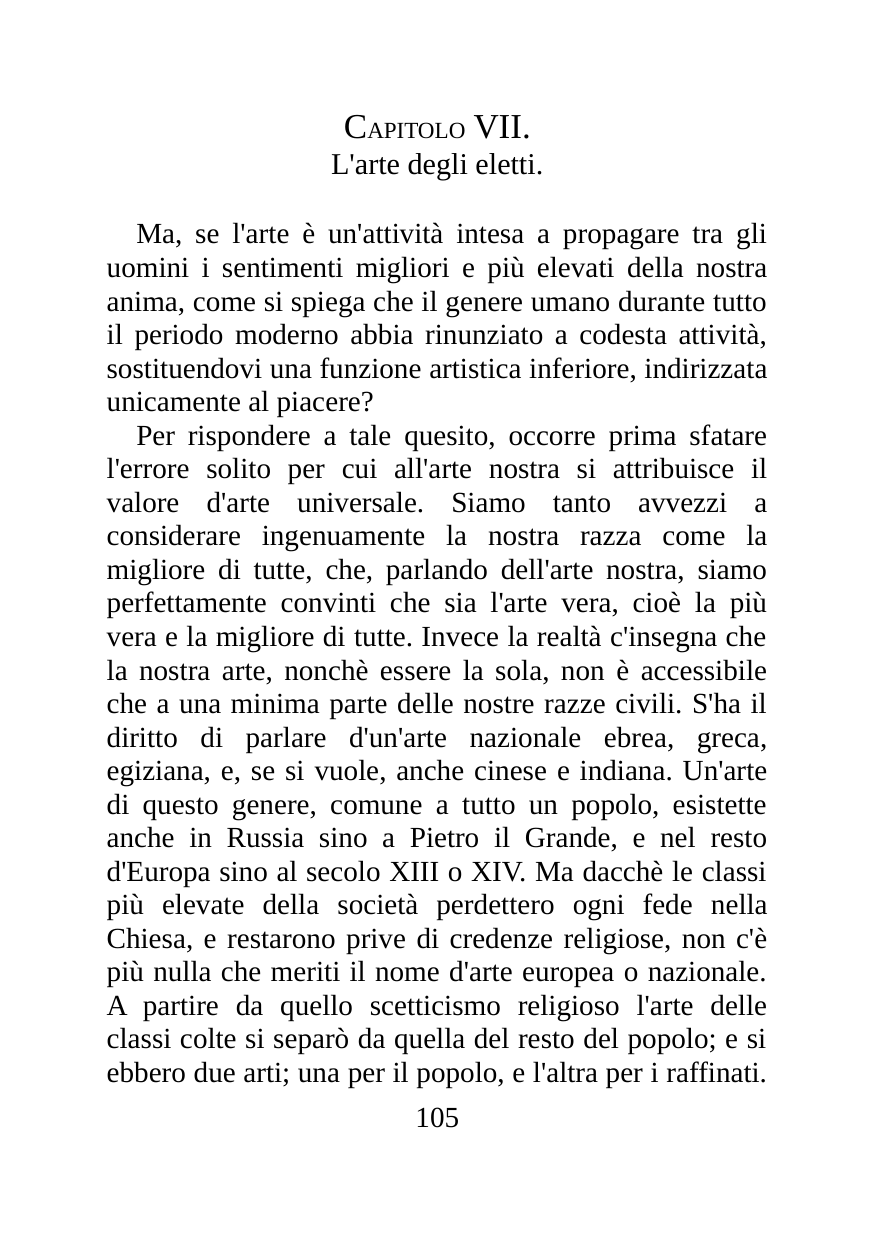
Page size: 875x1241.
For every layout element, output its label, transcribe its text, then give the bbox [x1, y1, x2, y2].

text Per rispondere a tale quesito, occorre prima sfatare l'errore solito per cui all'arte nostra si attribuisce il valore d'arte universale. Siamo tanto avvezzi a considerare ingenuamente la nostra razza come la migliore di tutte, che, parlando dell'arte nostra, siamo perfettamente convinti che sia l'arte vera, cioè la più vera e la migliore di tutte. Invece la realtà c'insegna che la nostra arte, nonchè essere la sola, non è accessibile che a una minima parte delle nostre razze civili. S'ha il diritto di parlare d'un'arte nazionale ebrea, greca, egiziana, e, se si vuole, anche cinese e indiana. Un'arte di questo genere, comune a tutto un popolo, esistette anche in Russia sino a Pietro il Grande, e nel resto d'Europa sino al secolo XIII o XIV. Ma dacchè le classi più elevate della società perdettero ogni fede nella Chiesa, e restarono prive di credenze religiose, non c'è più nulla che meriti il nome d'arte europea o nazionale. A partire da quello scetticismo religioso l'arte delle classi colte si separò da quella del resto del popolo; e si ebbero due arti; una per il popolo, e l'altra per i raffinati. [106, 418, 768, 1089]
text Ma, se l'arte è un'attività intesa a propagare tra gli uomini i sentimenti migliori e più elevati della nostra anima, come si spiega che il genere umano durante tutto il periodo moderno abbia rinunziato a codesta attività, sostituendovi una funzione artistica inferiore, indirizzata unicamente al piacere? [106, 217, 768, 418]
subtitle Capitolo VII. L'arte degli eletti. [106, 106, 768, 181]
